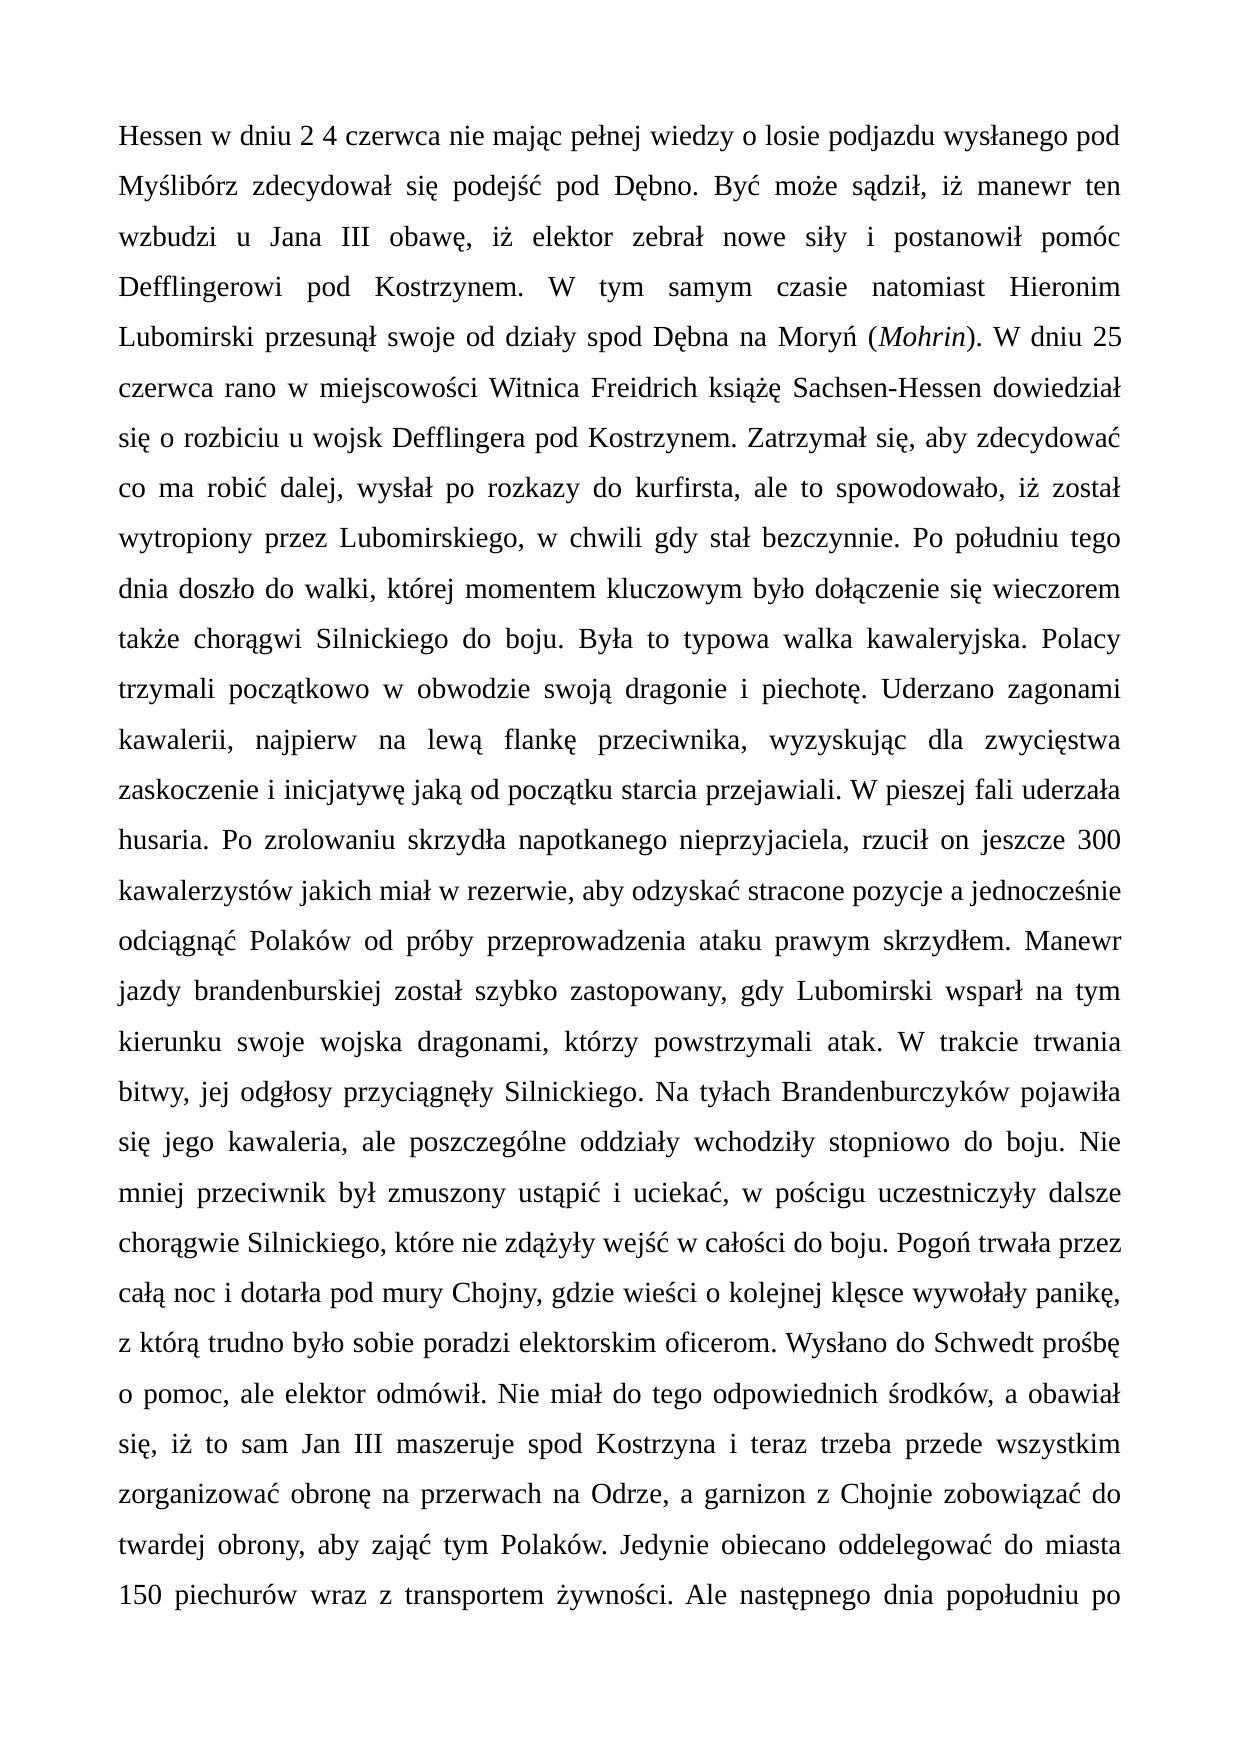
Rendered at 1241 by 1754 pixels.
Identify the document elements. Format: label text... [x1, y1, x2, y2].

text Hessen w dniu 2 4 czerwca nie mając pełnej wiedzy o losie podjazdu wysłanego pod Myślibórz zdecydował się podejść pod Dębno. Być może sądził, iż manewr ten wzbudzi u Jana III obawę, iż elektor zebrał nowe siły i postanowił pomóc Defflingerowi pod Kostrzynem. W tym samym czasie natomiast Hieronim Lubomirski przesunął swoje od działy spod Dębna na Moryń (Mohrin). W dniu 25 czerwca rano w miejscowości Witnica Freidrich książę Sachsen-Hessen dowiedział się o rozbiciu u wojsk Defflingera pod Kostrzynem. Zatrzymał się, aby zdecydować co ma robić dalej, wysłał po rozkazy do kurfirsta, ale to spowodowało, iż został wytropiony przez Lubomirskiego, w chwili gdy stał bezczynnie. Po południu tego dnia doszło do walki, której momentem kluczowym było dołączenie się wieczorem także chorągwi Silnickiego do boju. Była to typowa walka kawaleryjska. Polacy trzymali początkowo w obwodzie swoją dragonie i piechotę. Uderzano zagonami kawalerii, najpierw na lewą flankę przeciwnika, wyzyskując dla zwycięstwa zaskoczenie i inicjatywę jaką od początku starcia przejawiali. W pieszej fali uderzała husaria. Po zrolowaniu skrzydła napotkanego nieprzyjaciela, rzucił on jeszcze 300 kawalerzystów jakich miał w rezerwie, aby odzyskać stracone pozycje a jednocześnie odciągnąć Polaków od próby przeprowadzenia ataku prawym skrzydłem. Manewr jazdy brandenburskiej został szybko zastopowany, gdy Lubomirski wsparł na tym kierunku swoje wojska dragonami, którzy powstrzymali atak. W trakcie trwania bitwy, jej odgłosy przyciągnęły Silnickiego. Na tyłach Brandenburczyków pojawiła się jego kawaleria, ale poszczególne oddziały wchodziły stopniowo do boju. Nie mniej przeciwnik był zmuszony ustąpić i uciekać, w pościgu uczestniczyły dalsze chorągwie Silnickiego, które nie zdążyły wejść w całości do boju. Pogoń trwała przez całą noc i dotarła pod mury Chojny, gdzie wieści o kolejnej klęsce wywołały panikę, z którą trudno było sobie poradzi elektorskim oficerom. Wysłano do Schwedt prośbę o pomoc, ale elektor odmówił. Nie miał do tego odpowiednich środków, a obawiał się, iż to sam Jan III maszeruje spod Kostrzyna i teraz trzeba przede wszystkim zorganizować obronę na przerwach na Odrze, a garnizon z Chojnie zobowiązać do twardej obrony, aby zająć tym Polaków. Jedynie obiecano oddelegować do miasta 150 piechurów wraz z transportem żywności. Ale następnego dnia popołudniu po [118, 118, 1122, 1611]
